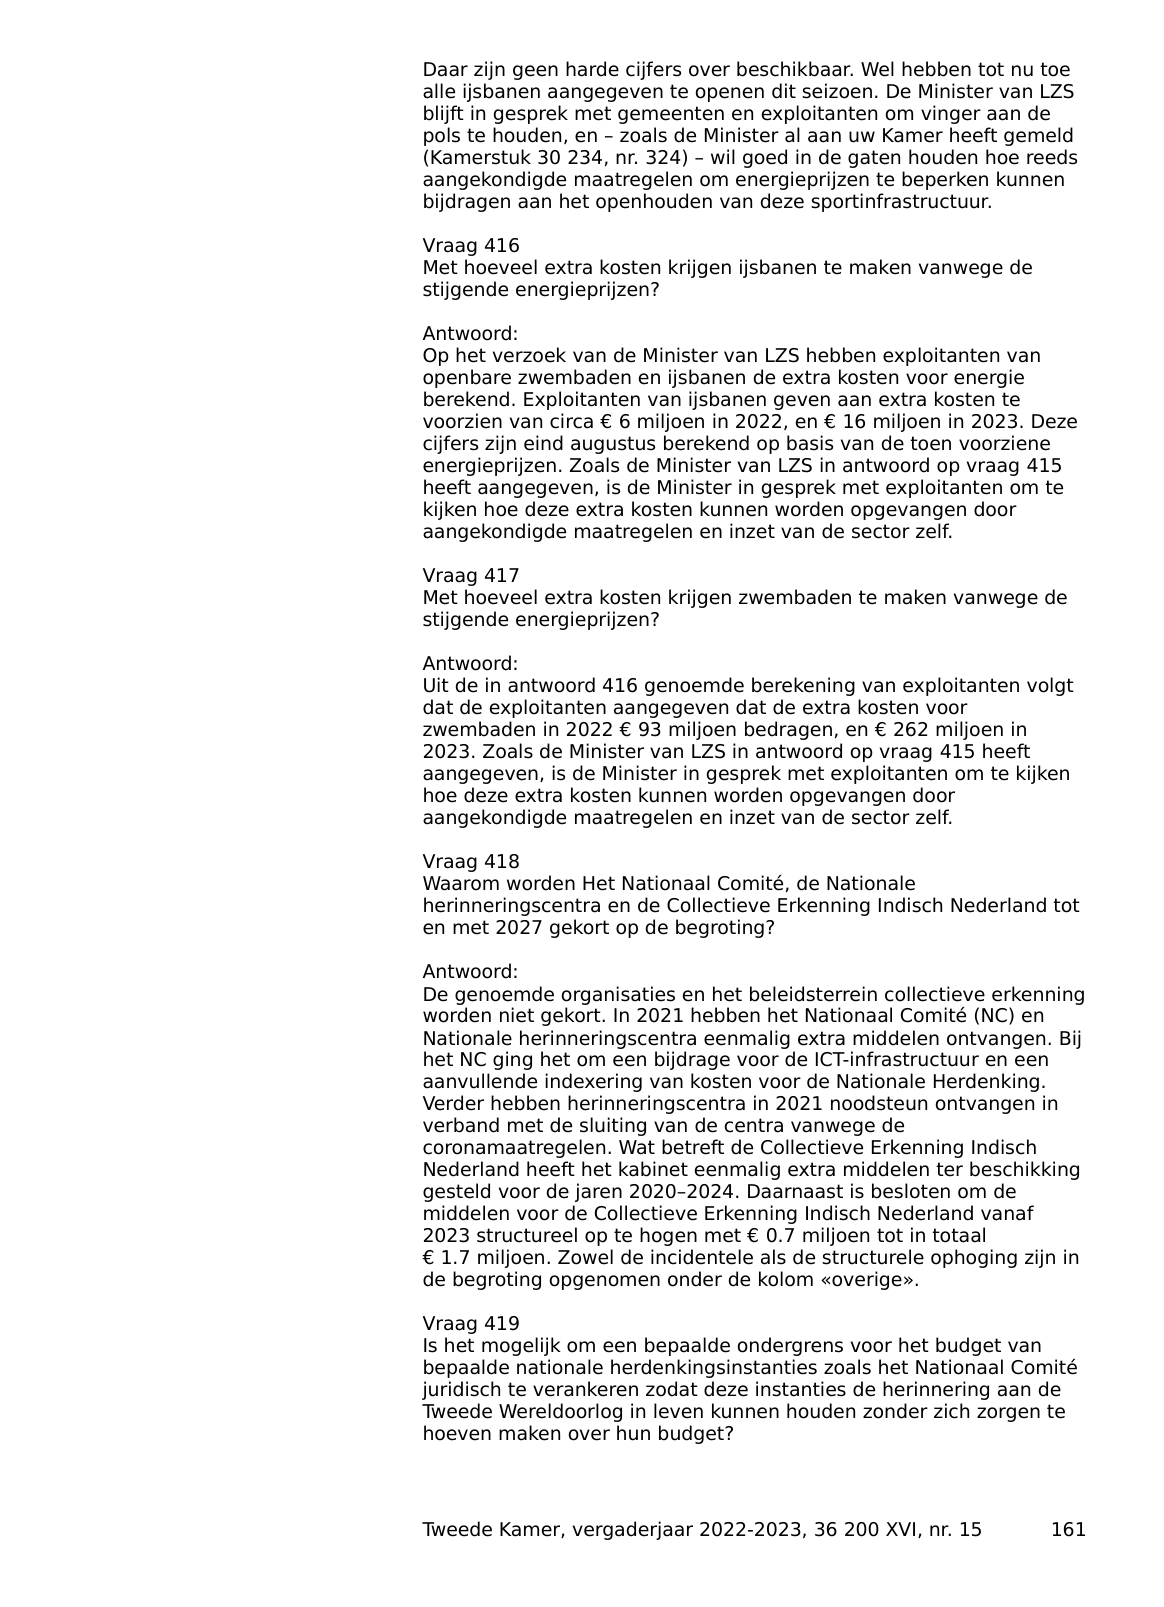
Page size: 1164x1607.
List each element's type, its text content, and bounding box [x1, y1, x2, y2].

text De genoemde organisaties en het beleidsterrein collectieve erkenning worden niet gekort. In 2021 hebben het Nationaal Comité (NC) en Nationale herinneringscentra eenmalig extra middelen ontvangen. Bij het NC ging het om een bijdrage voor de ICT-infrastructuur en een aanvullende indexering van kosten voor de Nationale Herdenking. Verder hebben herinneringscentra in 2021 noodsteun ontvangen in verband met de sluiting van de centra vanwege de coronamaatregelen. Wat betreft de Collectieve Erkenning Indisch Nederland heeft het kabinet eenmalig extra middelen ter beschikking gesteld voor de jaren 2020–2024. Daarnaast is besloten om de middelen voor de Collectieve Erkenning Indisch Nederland vanaf 2023 structureel op te hogen met € 0.7 miljoen tot in totaal € 1.7 miljoen. Zowel de incidentele als de structurele ophoging zijn in de begroting opgenomen onder de kolom «overige». [422, 983, 1087, 1291]
text Is het mogelijk om een bepaalde ondergrens voor het budget van bepaalde nationale herdenkingsinstanties zoals het Nationaal Comité juridisch te verankeren zodat deze instanties de herinnering aan de Tweede Wereldoorlog in leven kunnen houden zonder zich zorgen te hoeven maken over hun budget? [422, 1335, 1087, 1445]
text Daar zijn geen harde cijfers over beschikbaar. Wel hebben tot nu toe alle ijsbanen aangegeven te openen dit seizoen. De Minister van LZS blijft in gesprek met gemeenten en exploitanten om vinger aan de pols te houden, en – zoals de Minister al aan uw Kamer heeft gemeld (Kamerstuk 30 234, nr. 324) – wil goed in de gaten houden hoe reeds aangekondigde maatregelen om energieprijzen te beperken kunnen bijdragen aan het openhouden van deze sportinfrastructuur. [422, 59, 1087, 213]
text Waarom worden Het Nationaal Comité, de Nationale herinneringscentra en de Collectieve Erkenning Indisch Nederland tot en met 2027 gekort op de begroting? [422, 873, 1087, 939]
text Antwoord: [422, 961, 1087, 983]
text Vraag 417 [422, 565, 1087, 587]
text Antwoord: [422, 653, 1087, 675]
text Uit de in antwoord 416 genoemde berekening van exploitanten volgt dat de exploitanten aangegeven dat de extra kosten voor zwembaden in 2022 € 93 miljoen bedragen, en € 262 miljoen in 2023. Zoals de Minister van LZS in antwoord op vraag 415 heeft aangegeven, is de Minister in gesprek met exploitanten om te kijken hoe deze extra kosten kunnen worden opgevangen door aangekondigde maatregelen en inzet van de sector zelf. [422, 675, 1087, 829]
text Vraag 416 [422, 235, 1087, 257]
text Vraag 419 [422, 1313, 1087, 1335]
text Met hoeveel extra kosten krijgen zwembaden te maken vanwege de stijgende energieprijzen? [422, 587, 1087, 631]
text Met hoeveel extra kosten krijgen ijsbanen te maken vanwege de stijgende energieprijzen? [422, 257, 1087, 301]
text Antwoord: [422, 323, 1087, 345]
text Vraag 418 [422, 851, 1087, 873]
text Op het verzoek van de Minister van LZS hebben exploitanten van openbare zwembaden en ijsbanen de extra kosten voor energie berekend. Exploitanten van ijsbanen geven aan extra kosten te voorzien van circa € 6 miljoen in 2022, en € 16 miljoen in 2023. Deze cijfers zijn eind augustus berekend op basis van de toen voorziene energieprijzen. Zoals de Minister van LZS in antwoord op vraag 415 heeft aangegeven, is de Minister in gesprek met exploitanten om te kijken hoe deze extra kosten kunnen worden opgevangen door aangekondigde maatregelen en inzet van de sector zelf. [422, 345, 1087, 543]
